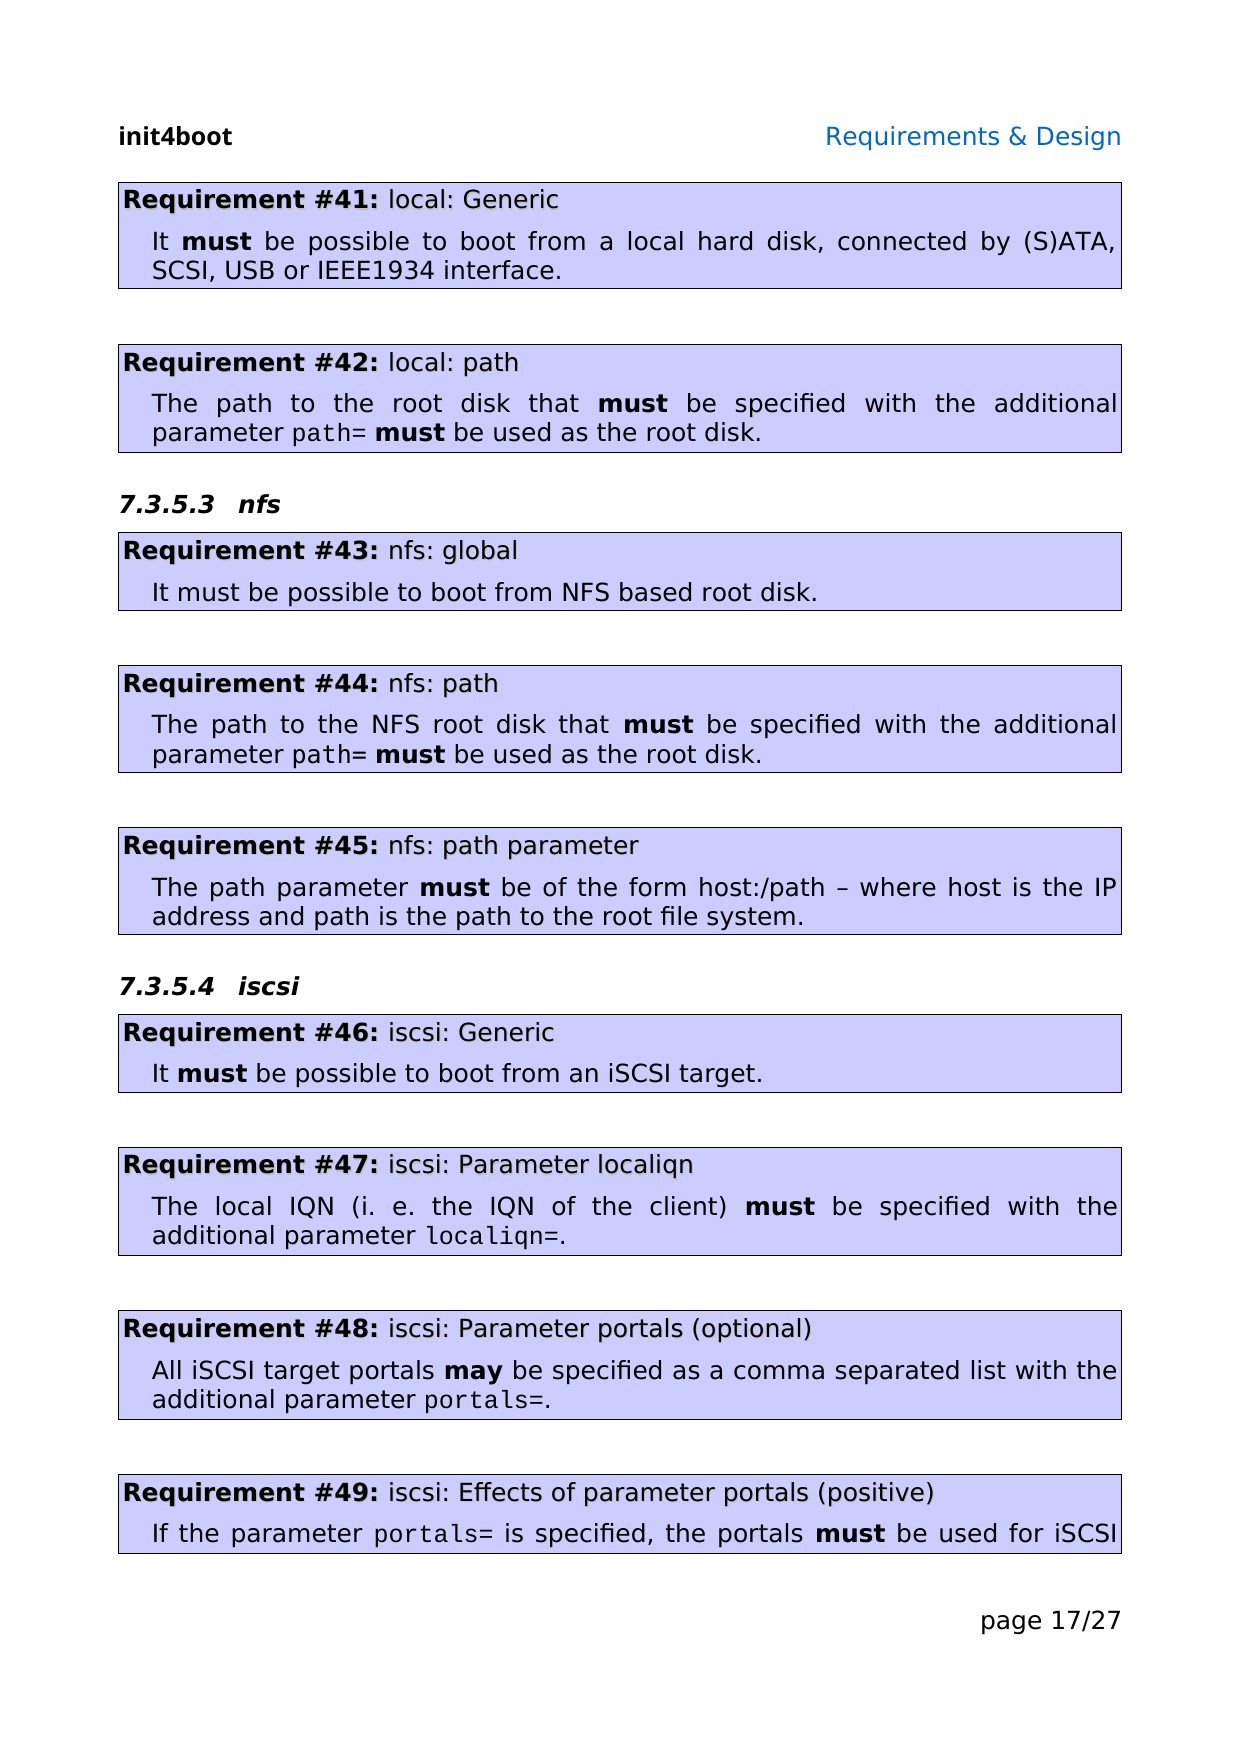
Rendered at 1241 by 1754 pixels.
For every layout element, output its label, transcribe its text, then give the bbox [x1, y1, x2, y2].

list The path to the root disk that must be specified with the additional parameter path= must be used as the root disk. [119, 385, 1121, 452]
list The path to the NFS root disk that must be specified with the additional parameter path= must be used as the root disk. [119, 707, 1121, 772]
list If the parameter portals= is specified, the portals must be used for iSCSI [119, 1516, 1121, 1553]
list local: path [119, 345, 1121, 377]
list nfs: global [119, 533, 1121, 565]
list It must be possible to boot from a local hard disk, connected by (S)ATA, SCSI, USB or IEEE1934 interface. [119, 223, 1121, 288]
list The local IQN (i. e. the IQN of the client) must be specified with the additional parameter localiqn=. [119, 1188, 1121, 1255]
list nfs: path [119, 666, 1121, 698]
list iscsi: Parameter localiqn [119, 1148, 1121, 1180]
list nfs: path parameter [119, 828, 1121, 860]
list iscsi: Generic [119, 1015, 1121, 1047]
list It must be possible to boot from NFS based root disk. [119, 574, 1121, 610]
subtitle iscsi [118, 972, 1122, 1001]
subtitle nfs [118, 491, 1122, 519]
list The path parameter must be of the form host:/path – where host is the IP address and path is the path to the root file system. [119, 869, 1121, 934]
list All iSCSI target portals may be specified as a comma separated list with the additional parameter portals=. [119, 1352, 1121, 1419]
list local: Generic [119, 183, 1121, 215]
list It must be possible to boot from an iSCSI target. [119, 1056, 1121, 1092]
list iscsi: Effects of parameter portals (positive) [119, 1475, 1121, 1507]
list iscsi: Parameter portals (optional) [119, 1311, 1121, 1343]
